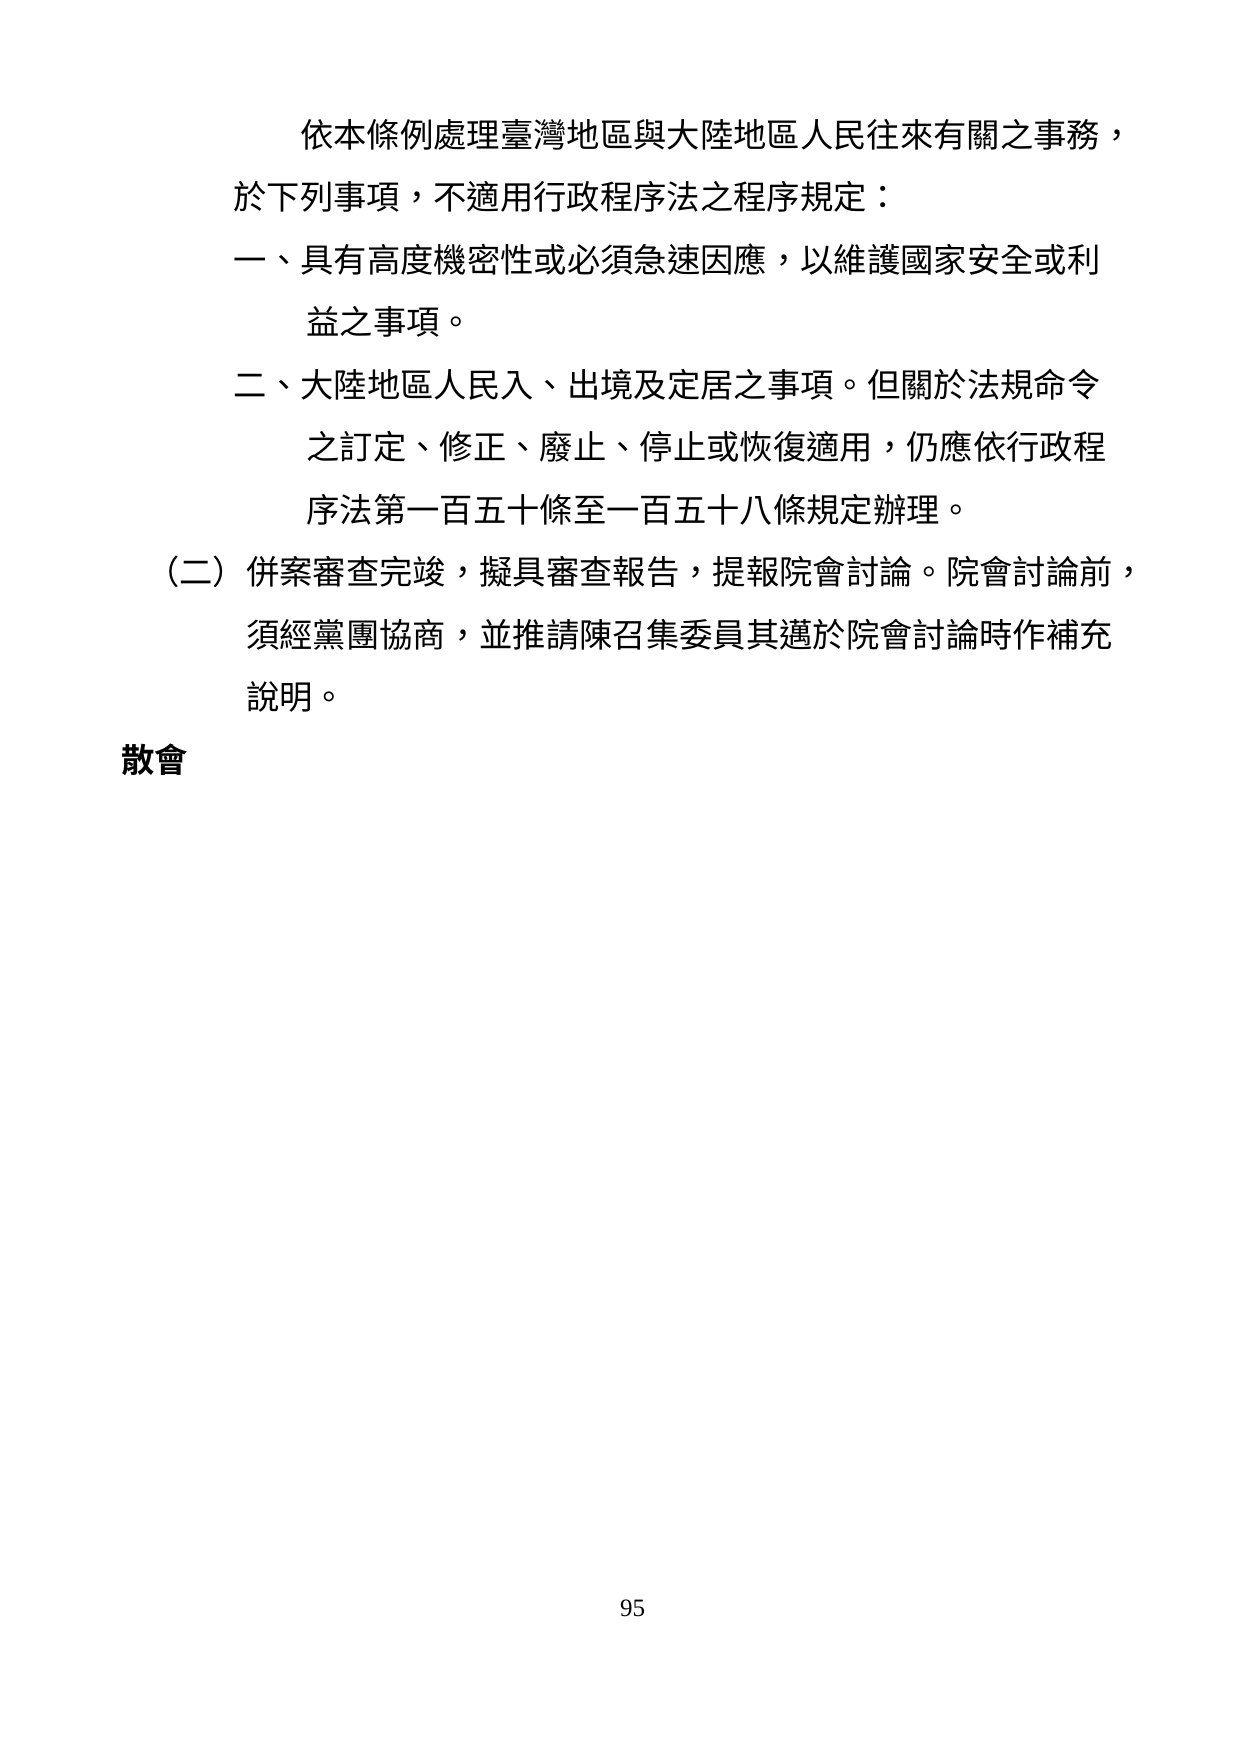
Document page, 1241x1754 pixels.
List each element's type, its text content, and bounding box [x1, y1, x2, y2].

text 依本條例處理臺灣地區與大陸地區人民往來有關之事務，於下列事項，不適用行政程序法之程序規定： [233, 91, 1132, 216]
text 二、大陸地區人民入、出境及定居之事項。但關於法規命令之訂定、修正、廢止、停止或恢復適用，仍應依行政程序法第一百五十條至一百五十八條規定辦理。 [233, 341, 1132, 528]
text 一、具有高度機密性或必須急速因應，以維護國家安全或利益之事項。 [233, 216, 1132, 341]
text 散會 [121, 716, 1157, 778]
text （二）併案審查完竣，擬具審查報告，提報院會討論。院會討論前，須經黨團協商，並推請陳召集委員其邁於院會討論時作補充說明。 [146, 528, 1132, 716]
